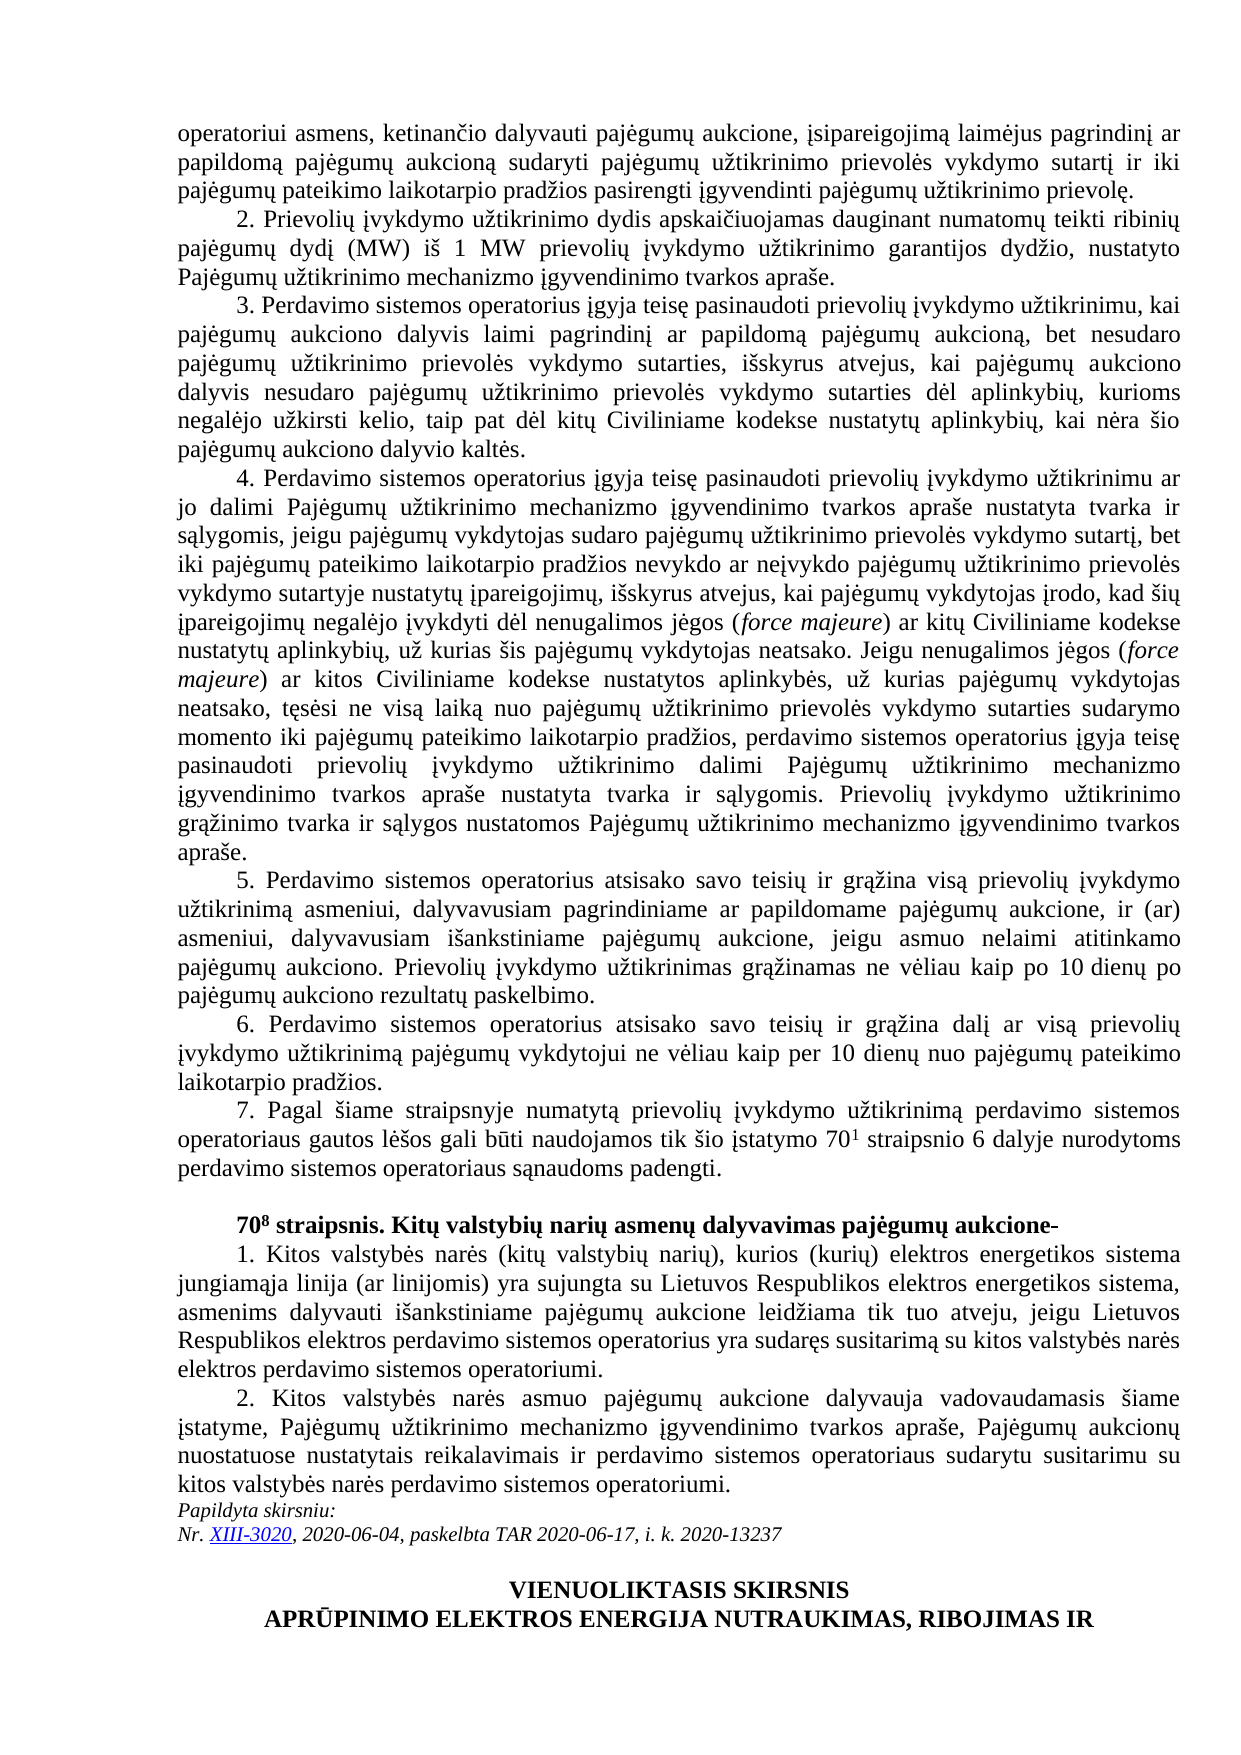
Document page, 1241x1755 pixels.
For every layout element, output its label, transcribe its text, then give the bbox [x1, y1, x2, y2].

text 6. Perdavimo sistemos operatorius atsisako savo teisių ir grąžina dalį ar visą prievolių įvykdymo užtikrinimą pajėgumų vykdytojui ne vėliau kaip per 10 dienų nuo pajėgumų pateikimo laikotarpio pradžios. [177, 1009, 1181, 1096]
text 4. Perdavimo sistemos operatorius įgyja teisę pasinaudoti prievolių įvykdymo užtikrinimu ar jo dalimi Pajėgumų užtikrinimo mechanizmo įgyvendinimo tvarkos apraše nustatyta tvarka ir sąlygomis, jeigu pajėgumų vykdytojas sudaro pajėgumų užtikrinimo prievolės vykdymo sutartį, bet iki pajėgumų pateikimo laikotarpio pradžios nevykdo ar neįvykdo pajėgumų užtikrinimo prievolės vykdymo sutartyje nustatytų įpareigojimų, išskyrus atvejus, kai pajėgumų vykdytojas įrodo, kad šių įpareigojimų negalėjo įvykdyti dėl nenugalimos jėgos (force majeure) ar kitų Civiliniame kodekse nustatytų aplinkybių, už kurias šis pajėgumų vykdytojas neatsako. Jeigu nenugalimos jėgos (force majeure) ar kitos Civiliniame kodekse nustatytos aplinkybės, už kurias pajėgumų vykdytojas neatsako, tęsėsi ne visą laiką nuo pajėgumų užtikrinimo prievolės vykdymo sutarties sudarymo momento iki pajėgumų pateikimo laikotarpio pradžios, perdavimo sistemos operatorius įgyja teisę pasinaudoti prievolių įvykdymo užtikrinimo dalimi Pajėgumų užtikrinimo mechanizmo įgyvendinimo tvarkos apraše nustatyta tvarka ir sąlygomis. Prievolių įvykdymo užtikrinimo grąžinimo tvarka ir sąlygos nustatomos Pajėgumų užtikrinimo mechanizmo įgyvendinimo tvarkos apraše. [177, 463, 1181, 866]
text Nr. XIII-3020, 2020-06-04, paskelbta TAR 2020-06-17, i. k. 2020-13237 [177, 1522, 1181, 1546]
text operatoriui asmens, ketinančio dalyvauti pajėgumų aukcione, įsipareigojimą laimėjus pagrindinį ar papildomą pajėgumų aukcioną sudaryti pajėgumų užtikrinimo prievolės vykdymo sutartį ir iki pajėgumų pateikimo laikotarpio pradžios pasirengti įgyvendinti pajėgumų užtikrinimo prievolę. [177, 118, 1181, 204]
text 7. Pagal šiame straipsnyje numatytą prievolių įvykdymo užtikrinimą perdavimo sistemos operatoriaus gautos lėšos gali būti naudojamos tik šio įstatymo 701 straipsnio 6 dalyje nurodytoms perdavimo sistemos operatoriaus sąnaudoms padengti. [177, 1096, 1181, 1182]
text 708 straipsnis. Kitų valstybių narių asmenų dalyvavimas pajėgumų aukcione [177, 1211, 1181, 1239]
text 5. Perdavimo sistemos operatorius atsisako savo teisių ir grąžina visą prievolių įvykdymo užtikrinimą asmeniui, dalyvavusiam pagrindiniame ar papildomame pajėgumų aukcione, ir (ar) asmeniui, dalyvavusiam išankstiniame pajėgumų aukcione, jeigu asmuo nelaimi atitinkamo pajėgumų aukciono. Prievolių įvykdymo užtikrinimas grąžinamas ne vėliau kaip po 10 dienų po pajėgumų aukciono rezultatų paskelbimo. [177, 866, 1181, 1009]
text Papildyta skirsniu: [177, 1498, 1181, 1522]
text APRŪPINIMO ELEKTROS ENERGIJA NUTRAUKIMAS, RIBOJIMAS IR [177, 1604, 1181, 1632]
text 1. Kitos valstybės narės (kitų valstybių narių), kurios (kurių) elektros energetikos sistema jungiamąja linija (ar linijomis) yra sujungta su Lietuvos Respublikos elektros energetikos sistema, asmenims dalyvauti išankstiniame pajėgumų aukcione leidžiama tik tuo atveju, jeigu Lietuvos Respublikos elektros perdavimo sistemos operatorius yra sudaręs susitarimą su kitos valstybės narės elektros perdavimo sistemos operatoriumi. [177, 1239, 1181, 1383]
text VIENUOLIKTASIS SKIRSNIS [177, 1575, 1181, 1604]
text 3. Perdavimo sistemos operatorius įgyja teisę pasinaudoti prievolių įvykdymo užtikrinimu, kai pajėgumų aukciono dalyvis laimi pagrindinį ar papildomą pajėgumų aukcioną, bet nesudaro pajėgumų užtikrinimo prievolės vykdymo sutarties, išskyrus atvejus, kai pajėgumų aukciono dalyvis nesudaro pajėgumų užtikrinimo prievolės vykdymo sutarties dėl aplinkybių, kurioms negalėjo užkirsti kelio, taip pat dėl kitų Civiliniame kodekse nustatytų aplinkybių, kai nėra šio pajėgumų aukciono dalyvio kaltės. [177, 291, 1181, 463]
text 2. Prievolių įvykdymo užtikrinimo dydis apskaičiuojamas dauginant numatomų teikti ribinių pajėgumų dydį (MW) iš 1 MW prievolių įvykdymo užtikrinimo garantijos dydžio, nustatyto Pajėgumų užtikrinimo mechanizmo įgyvendinimo tvarkos apraše. [177, 204, 1181, 291]
text 2. Kitos valstybės narės asmuo pajėgumų aukcione dalyvauja vadovaudamasis šiame įstatyme, Pajėgumų užtikrinimo mechanizmo įgyvendinimo tvarkos apraše, Pajėgumų aukcionų nuostatuose nustatytais reikalavimais ir perdavimo sistemos operatoriaus sudarytu susitarimu su kitos valstybės narės perdavimo sistemos operatoriumi. [177, 1383, 1181, 1498]
